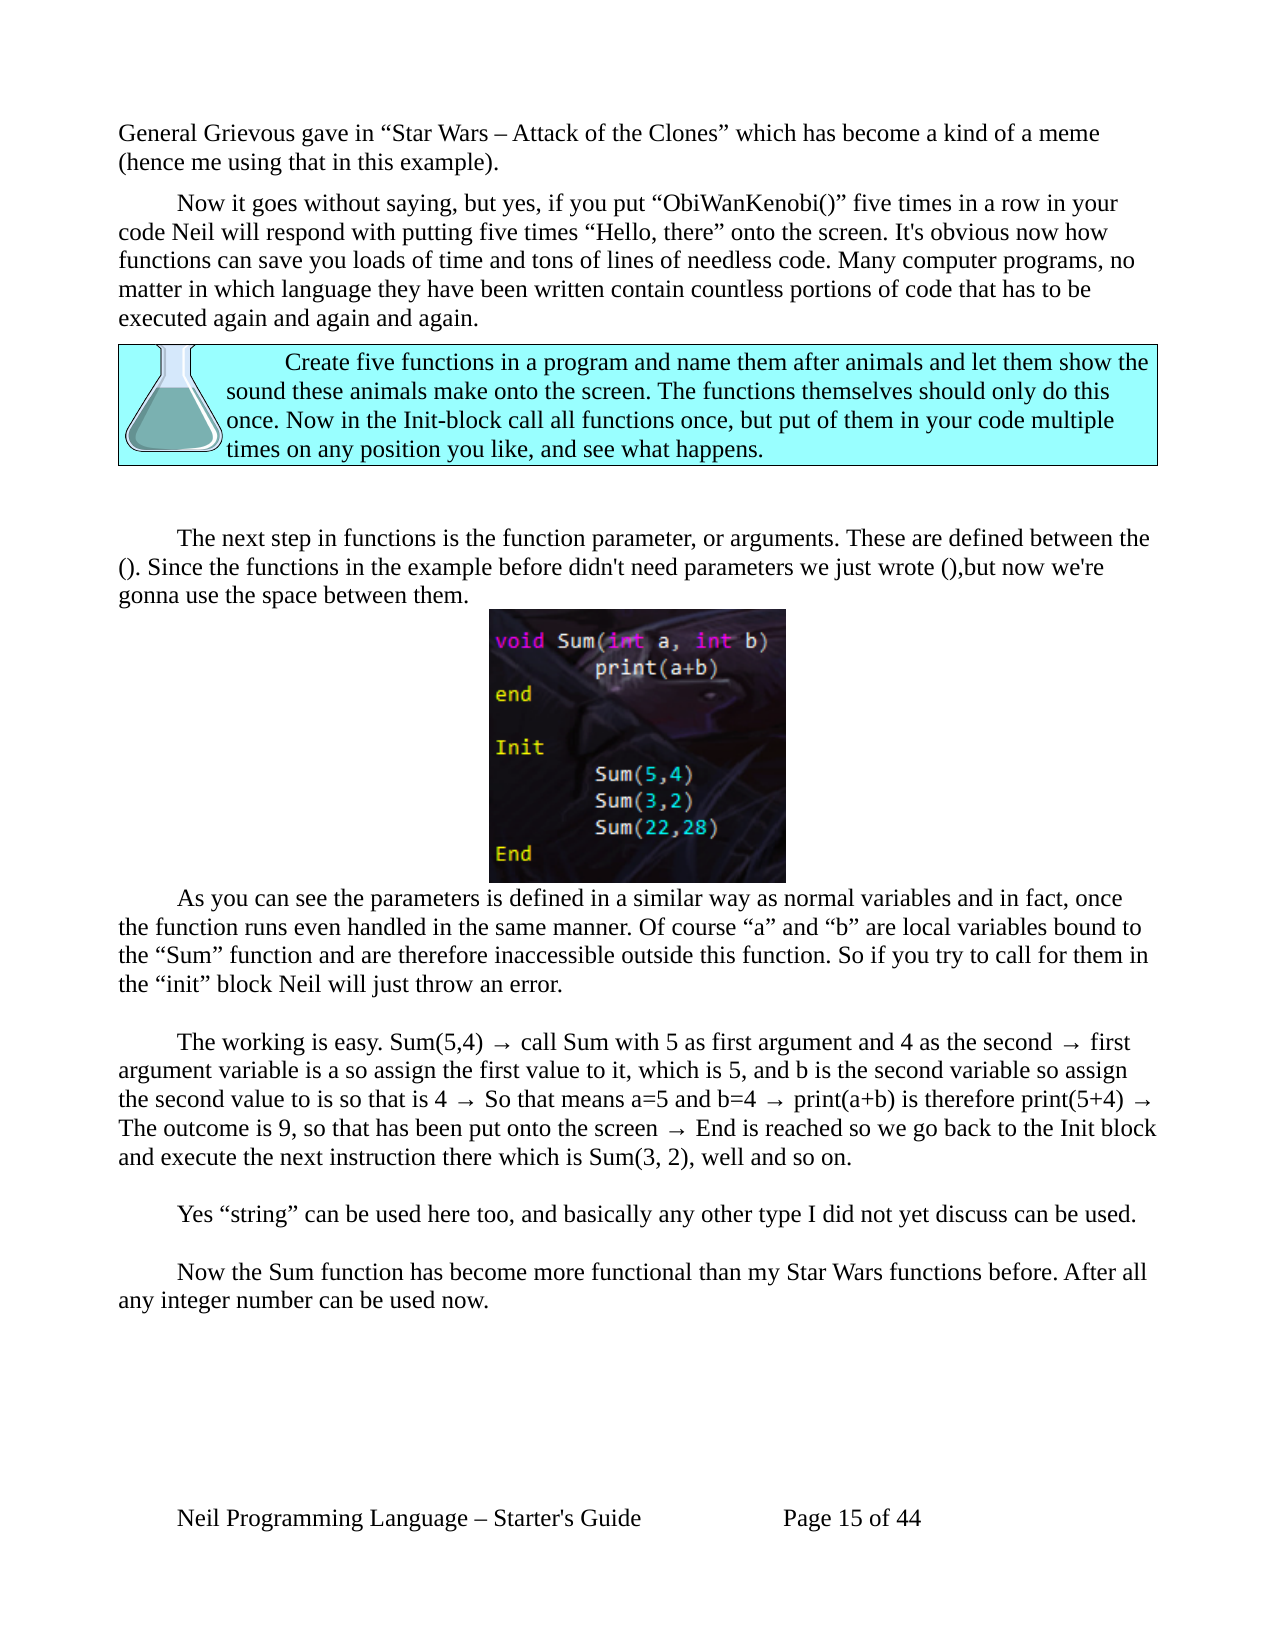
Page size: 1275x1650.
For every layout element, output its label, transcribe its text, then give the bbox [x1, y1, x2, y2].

text Now it goes without saying, but yes, if you put “ObiWanKenobi()” five times in a row in your code Neil will respond with putting five times “Hello, there” onto the screen. It's obvious now how functions can save you loads of time and tons of lines of needless code. Many computer programs, no matter in which language they have been written contain countless portions of code that has to be executed again and again and again. [118, 188, 1157, 332]
picture [125, 344, 223, 452]
text Yes “string” can be used here too, and basically any other type I did not yet discuss can be used. [118, 1199, 1157, 1228]
text The next step in functions is the function parameter, or arguments. These are defined between the (). Since the functions in the example before didn't need parameters we just wrote (),but now we're gonna use the space between them. [118, 523, 1157, 609]
text General Grievous gave in “Star Wars – Attack of the Clones” which has become a kind of a meme (hence me using that in this example). [118, 118, 1157, 176]
text Create five functions in a program and name them after animals and let them show the sound these animals make onto the screen. The functions themselves should only do this once. Now in the Init-block call all functions once, but put of them in your code multiple times on any position you like, and see what happens. [119, 345, 1157, 465]
picture [489, 609, 786, 883]
text As you can see the parameters is defined in a similar way as normal variables and in fact, once the function runs even handled in the same manner. Of course “a” and “b” are local variables bound to the “Sum” function and are therefore inaccessible outside this function. So if you try to call for them in the “init” block Neil will just throw an error. [118, 883, 1157, 998]
text The working is easy. Sum(5,4) → call Sum with 5 as first argument and 4 as the second → first argument variable is a so assign the first value to it, which is 5, and b is the second variable so assign the second value to is so that is 4 → So that means a=5 and b=4 → print(a+b) is therefore print(5+4) → The outcome is 9, so that has been put onto the screen → End is reached so we go back to the Init block and execute the next instruction there which is Sum(3, 2), well and so on. [118, 1027, 1157, 1170]
text Now the Sum function has become more functional than my Star Wars functions before. After all any integer number can be used now. [118, 1257, 1157, 1314]
